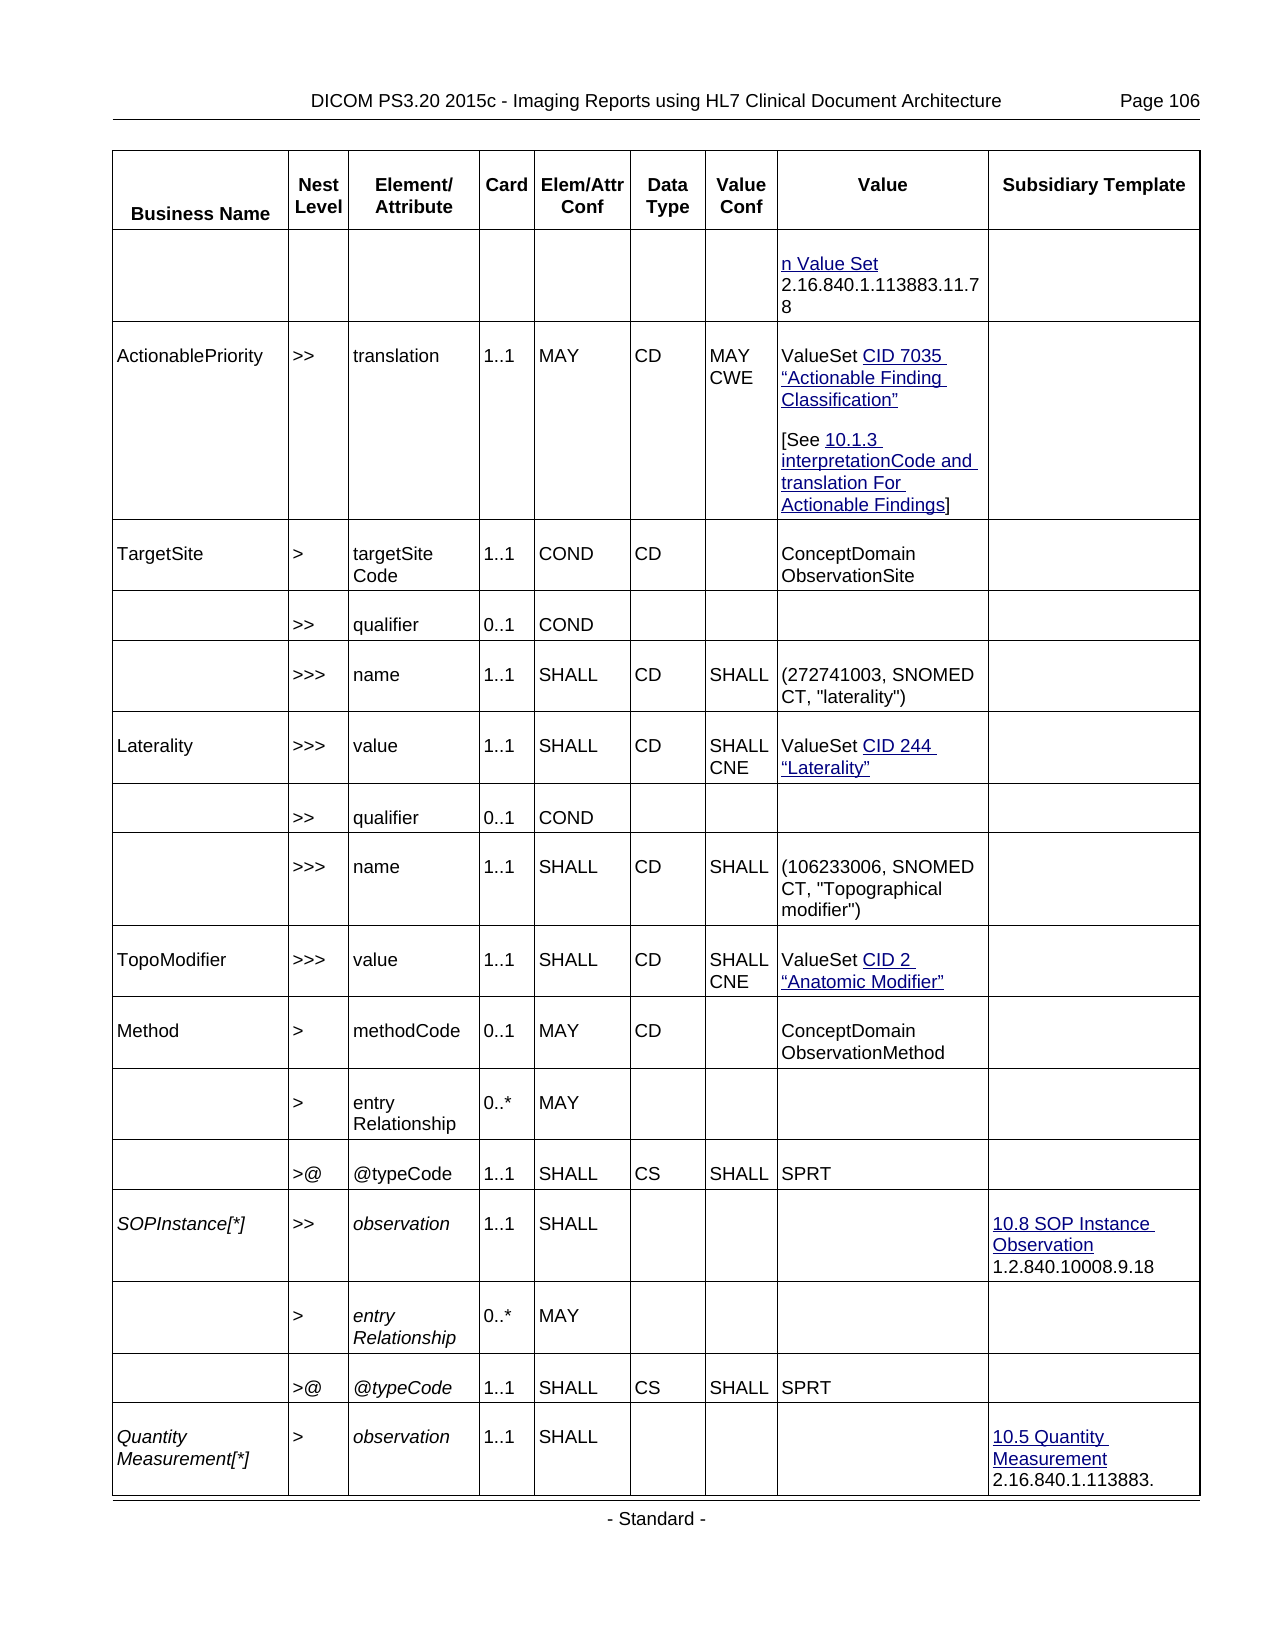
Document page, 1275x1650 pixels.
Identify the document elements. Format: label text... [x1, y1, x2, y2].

table_cell [989, 833, 1199, 925]
table_cell 0..1 [480, 784, 534, 832]
table_cell COND [535, 520, 630, 590]
table_cell [113, 230, 288, 321]
table_cell SHALL [706, 1354, 777, 1402]
table_cell entry​Relationship [349, 1069, 479, 1139]
table_cell > [289, 520, 348, 590]
table_cell 1..1 [480, 926, 534, 996]
table_cell Concept​Domain ObservationMethod [778, 997, 988, 1067]
table_cell SOPInstance[*] [113, 1190, 288, 1281]
table_cell >>> [289, 712, 348, 782]
table_cell CD [631, 997, 705, 1067]
table_cell 0..1 [480, 591, 534, 640]
table_cell [778, 1190, 988, 1281]
table_cell >> [289, 784, 348, 832]
table_cell [989, 1069, 1199, 1139]
table_cell Method [113, 997, 288, 1067]
table_cell [989, 641, 1199, 711]
table_cell >>> [289, 833, 348, 925]
table_cell [113, 641, 288, 711]
table_cell target​Site​Code [349, 520, 479, 590]
table_cell SHALL [706, 1140, 777, 1188]
table_cell [778, 1282, 988, 1352]
table_cell SHALL [706, 833, 777, 925]
table_header Data Type [631, 151, 705, 228]
table_cell [706, 1190, 777, 1281]
table_cell qualifier [349, 591, 479, 640]
table_cell method​Code [349, 997, 479, 1067]
table_cell translation [349, 322, 479, 519]
table_header Value [778, 151, 988, 228]
table_cell [989, 712, 1199, 782]
table_cell MAY [535, 1069, 630, 1139]
table_cell [989, 1282, 1199, 1352]
table_cell 0..1 [480, 997, 534, 1067]
table_cell observation [349, 1190, 479, 1281]
table_cell 10.8 SOP Instance Observation 1.2.840.10008.9.18 [989, 1190, 1199, 1281]
table_cell > [289, 1403, 348, 1495]
table_cell 0..* [480, 1069, 534, 1139]
table_cell (106233006, SNOMED CT, "Topographical modifier") [778, 833, 988, 925]
table_header Card [480, 151, 534, 228]
table_cell 1..1 [480, 1140, 534, 1188]
table_cell > [289, 997, 348, 1067]
table_cell name [349, 641, 479, 711]
table_cell SHALL [535, 833, 630, 925]
table_cell SHALL [706, 641, 777, 711]
table_cell ValueSet CID 7035 “Actionable Finding Classification” [See 10.1.3 interpretationCode and translation For Actionable Findings] [778, 322, 988, 519]
table_cell [706, 784, 777, 832]
table_cell [113, 1354, 288, 1402]
table_cell [706, 1403, 777, 1495]
table_cell [706, 520, 777, 590]
table_cell CS [631, 1140, 705, 1188]
table_cell [349, 230, 479, 321]
table_cell Topo​Modifier [113, 926, 288, 996]
table_cell [989, 926, 1199, 996]
table_cell 1..1 [480, 520, 534, 590]
table_cell [989, 230, 1199, 321]
table_cell SHALL [535, 712, 630, 782]
table_cell @typeCode [349, 1354, 479, 1402]
table_cell qualifier [349, 784, 479, 832]
table_cell >@ [289, 1354, 348, 1402]
table_cell >@ [289, 1140, 348, 1188]
table_cell [113, 1282, 288, 1352]
table_header Subsidiary Template [989, 151, 1199, 228]
table_cell MAY [535, 997, 630, 1067]
table_cell [289, 230, 348, 321]
table_cell SPRT [778, 1354, 988, 1402]
table_cell CS [631, 1354, 705, 1402]
table_cell [989, 520, 1199, 590]
table_cell [113, 1069, 288, 1139]
table_header Element/​Attribute [349, 151, 479, 228]
table_cell value [349, 712, 479, 782]
table_cell [989, 784, 1199, 832]
table_cell 1..1 [480, 1190, 534, 1281]
table_cell Target​Site [113, 520, 288, 590]
table_cell [631, 591, 705, 640]
table_cell [535, 230, 630, 321]
table_cell [631, 1282, 705, 1352]
table_cell observation [349, 1403, 479, 1495]
table_cell >> [289, 322, 348, 519]
table_header Business Name [113, 151, 288, 228]
table_cell SHALL CNE [706, 712, 777, 782]
table_cell SPRT [778, 1140, 988, 1188]
table_cell value [349, 926, 479, 996]
table_cell CD [631, 322, 705, 519]
table_cell CD [631, 833, 705, 925]
table_cell [113, 833, 288, 925]
table_cell > [289, 1069, 348, 1139]
table_cell [631, 1069, 705, 1139]
table_cell SHALL [535, 1140, 630, 1188]
table_cell [631, 1190, 705, 1281]
table_cell 1..1 [480, 1403, 534, 1495]
table_cell COND [535, 784, 630, 832]
table_cell [113, 784, 288, 832]
table_cell Laterality [113, 712, 288, 782]
table_cell MAY [535, 322, 630, 519]
table_cell [778, 591, 988, 640]
table_cell 1..1 [480, 322, 534, 519]
table_cell [989, 322, 1199, 519]
table_cell COND [535, 591, 630, 640]
table_cell [778, 1403, 988, 1495]
table_cell 1..1 [480, 712, 534, 782]
table_cell 1..1 [480, 1354, 534, 1402]
table_cell [631, 1403, 705, 1495]
table_cell (272741003, SNOMED CT, "laterality") [778, 641, 988, 711]
table_cell SHALL [535, 926, 630, 996]
table_header Nest Level [289, 151, 348, 228]
table_cell [480, 230, 534, 321]
table_cell 10.5 Quantity Measurement 2.16.840.1.113883.​ [989, 1403, 1199, 1495]
table_cell 0..* [480, 1282, 534, 1352]
table_cell [989, 997, 1199, 1067]
table_cell [113, 591, 288, 640]
table_cell SHALL CNE [706, 926, 777, 996]
table_cell entry​Relationship [349, 1282, 479, 1352]
table_cell [631, 784, 705, 832]
table_cell SHALL [535, 1354, 630, 1402]
table_cell Actionable​Priority [113, 322, 288, 519]
table_cell name [349, 833, 479, 925]
table_cell [706, 1069, 777, 1139]
table_cell > [289, 1282, 348, 1352]
table_cell Quantity​Measurement[*] [113, 1403, 288, 1495]
table_header Elem/Attr Conf [535, 151, 630, 228]
table_cell [706, 230, 777, 321]
table_cell MAY CWE [706, 322, 777, 519]
table_cell ValueSet CID 2 “Anatomic Modifier” [778, 926, 988, 996]
table_cell n Value Set 2.16.840.1.113883.11.78 [778, 230, 988, 321]
table_cell SHALL [535, 1190, 630, 1281]
table_cell 1..1 [480, 641, 534, 711]
table_cell [631, 230, 705, 321]
table_cell CD [631, 712, 705, 782]
table_cell Concept​Domain ObservationSite [778, 520, 988, 590]
table_cell CD [631, 926, 705, 996]
table_cell SHALL [535, 1403, 630, 1495]
table_cell [706, 997, 777, 1067]
table_cell CD [631, 641, 705, 711]
table_cell [989, 1140, 1199, 1188]
table_cell MAY [535, 1282, 630, 1352]
table_cell [989, 591, 1199, 640]
table_cell >> [289, 591, 348, 640]
table_cell [989, 1354, 1199, 1402]
table_cell 1..1 [480, 833, 534, 925]
table_cell ValueSet CID 244 “Laterality” [778, 712, 988, 782]
table_cell >>> [289, 926, 348, 996]
table_cell [778, 1069, 988, 1139]
table_cell [113, 1140, 288, 1188]
table_cell @typeCode [349, 1140, 479, 1188]
table_cell >>> [289, 641, 348, 711]
table_cell [706, 591, 777, 640]
table_cell [706, 1282, 777, 1352]
table_cell CD [631, 520, 705, 590]
table_cell >> [289, 1190, 348, 1281]
table_cell [778, 784, 988, 832]
table_cell SHALL [535, 641, 630, 711]
table_header Value Conf [706, 151, 777, 228]
